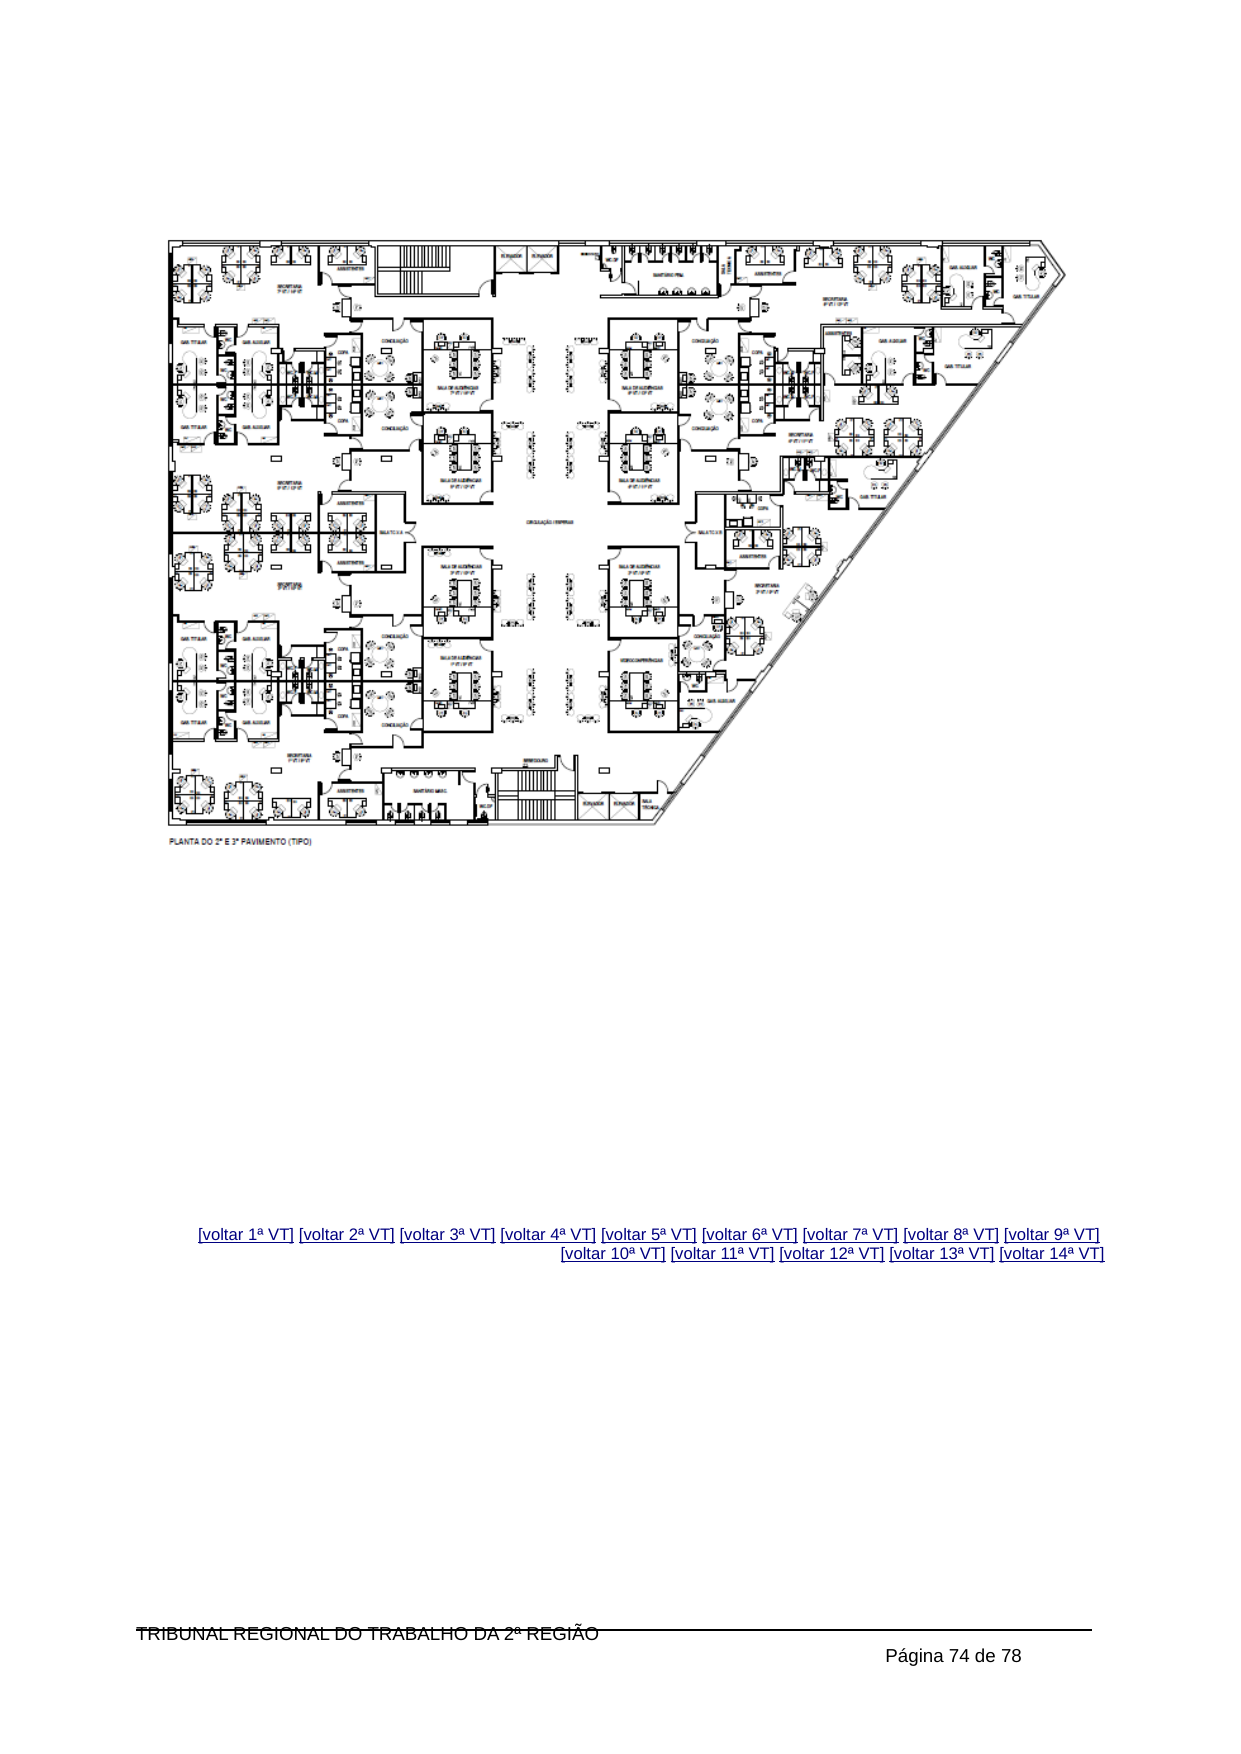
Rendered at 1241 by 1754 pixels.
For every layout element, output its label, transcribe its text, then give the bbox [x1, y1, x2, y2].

text H [136, 75, 1104, 94]
text [voltar 10ª VT] [voltar 11ª VT] [voltar 12ª VT] [voltar 13ª VT] [voltar 14ª VT] [136, 1244, 1104, 1263]
text [voltar 1ª VT] [voltar 2ª VT] [voltar 3ª VT] [voltar 4ª VT] [voltar 5ª VT] [voltar 6ª VT] [voltar 7ª VT] [voltar 8ª VT] [voltar 9ª VT] [136, 1225, 1104, 1244]
picture [153, 225, 1085, 855]
